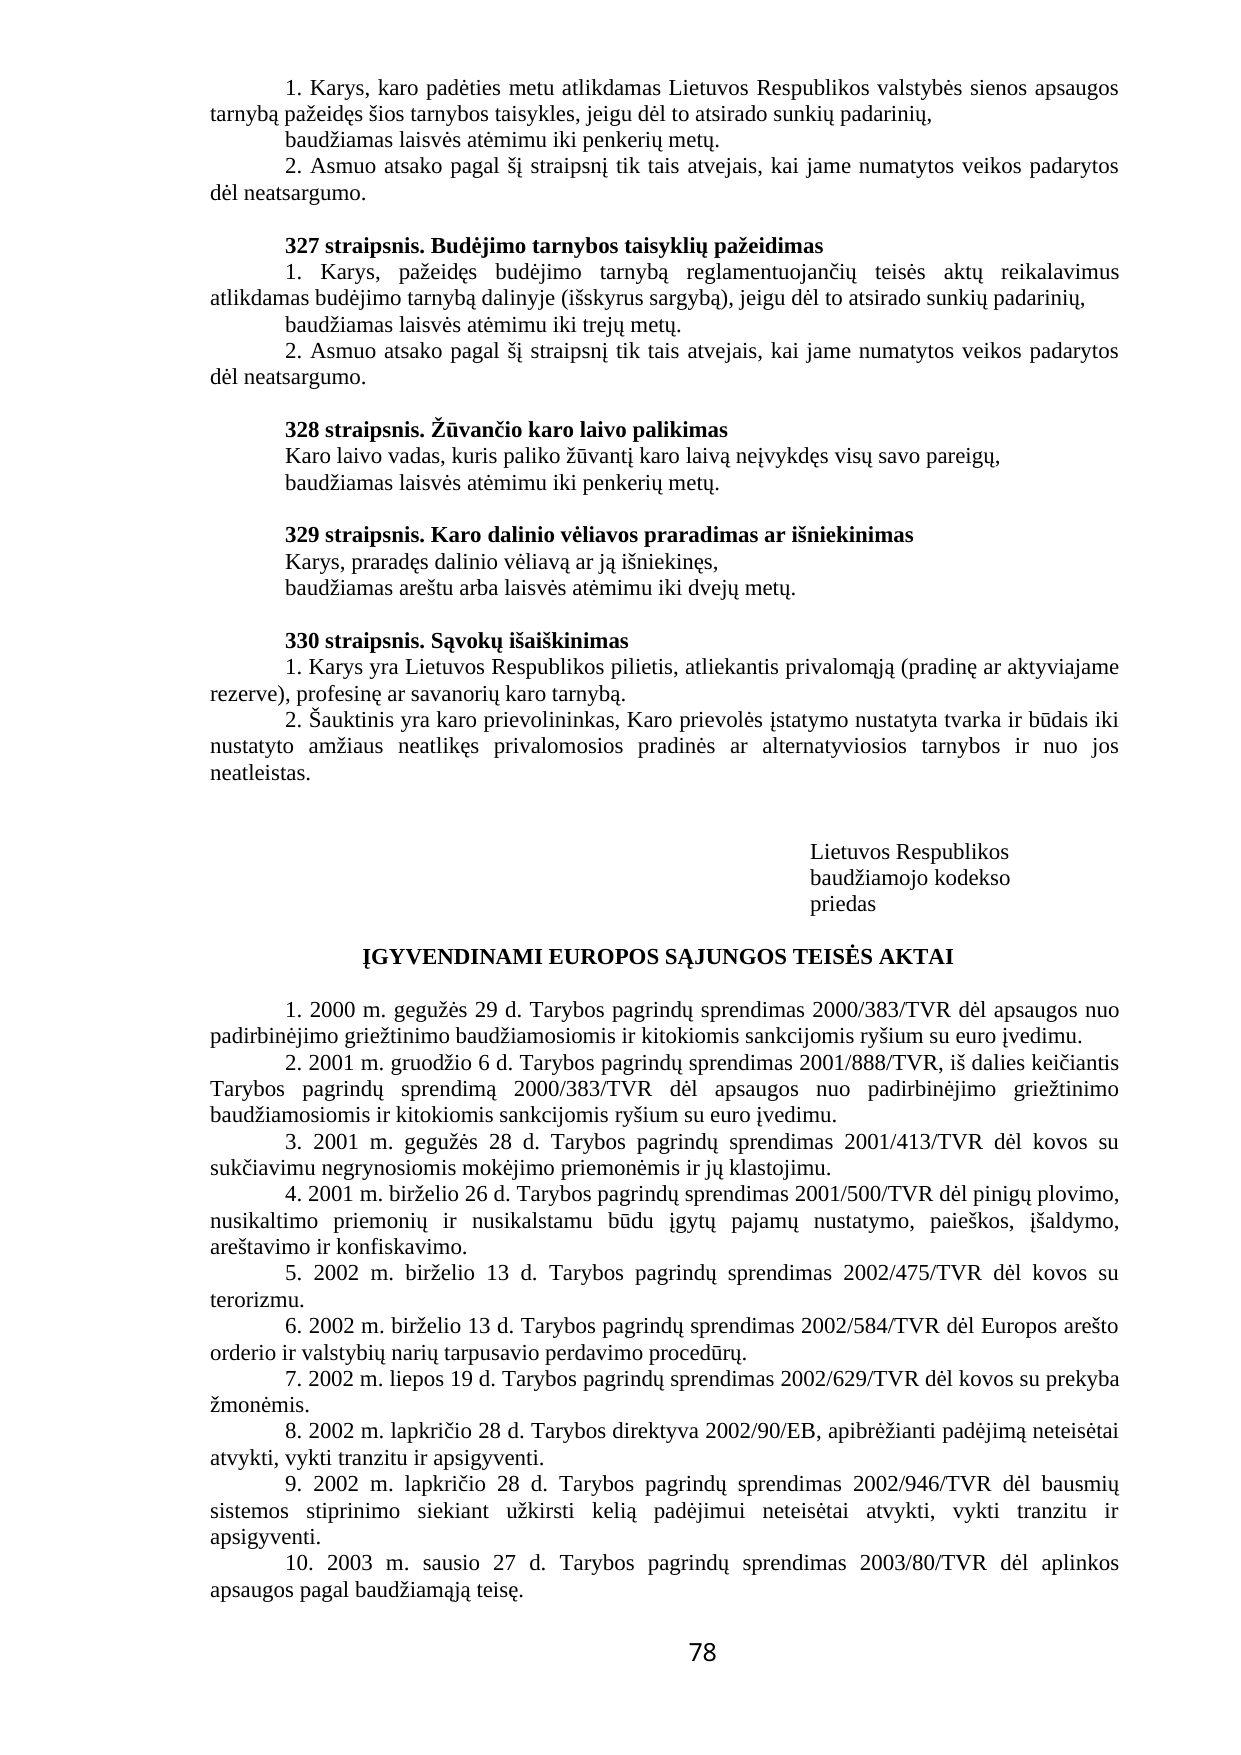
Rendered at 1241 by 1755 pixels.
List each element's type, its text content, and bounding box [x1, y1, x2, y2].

text baudžiamas laisvės atėmimu iki trejų metų. [210, 311, 1120, 337]
text 2. Asmuo atsako pagal šį straipsnį tik tais atvejais, kai jame numatytos veikos padarytos dėl neatsargumo. [210, 337, 1120, 390]
text 1. 2000 m. gegužės 29 d. Tarybos pagrindų sprendimas 2000/383/TVR dėl apsaugos nuo padirbinėjimo griežtinimo baudžiamosiomis ir kitokiomis sankcijomis ryšium su euro įvedimu. [210, 996, 1120, 1049]
text 2. 2001 m. gruodžio 6 d. Tarybos pagrindų sprendimas 2001/888/TVR, iš dalies keičiantis Tarybos pagrindų sprendimą 2000/383/TVR dėl apsaugos nuo padirbinėjimo griežtinimo baudžiamosiomis ir kitokiomis sankcijomis ryšium su euro įvedimu. [210, 1049, 1120, 1128]
text 330 straipsnis. Sąvokų išaiškinimas [210, 627, 1120, 653]
text Karys, praradęs dalinio vėliavą ar ją išniekinęs, [210, 548, 1120, 574]
text 329 straipsnis. Karo dalinio vėliavos praradimas ar išniekinimas [210, 522, 1120, 548]
text 4. 2001 m. birželio 26 d. Tarybos pagrindų sprendimas 2001/500/TVR dėl pinigų plovimo, nusikaltimo priemonių ir nusikalstamu būdu įgytų pajamų nustatymo, paieškos, įšaldymo, areštavimo ir konfiskavimo. [210, 1180, 1120, 1259]
text baudžiamas laisvės atėmimu iki penkerių metų. [210, 469, 1120, 495]
text 9. 2002 m. lapkričio 28 d. Tarybos pagrindų sprendimas 2002/946/TVR dėl bausmių sistemos stiprinimo siekiant užkirsti kelią padėjimui neteisėtai atvykti, vykti tranzitu ir apsigyventi. [210, 1470, 1120, 1549]
text baudžiamojo kodekso [210, 864, 1120, 891]
text 1. Karys yra Lietuvos Respublikos pilietis, atliekantis privalomąją (pradinę ar aktyviajame rezerve), profesinę ar savanorių karo tarnybą. [210, 653, 1120, 706]
text 8. 2002 m. lapkričio 28 d. Tarybos direktyva 2002/90/EB, apibrėžianti padėjimą neteisėtai atvykti, vykti tranzitu ir apsigyventi. [210, 1418, 1120, 1470]
text baudžiamas laisvės atėmimu iki penkerių metų. [210, 126, 1120, 153]
text 1. Karys, pažeidęs budėjimo tarnybą reglamentuojančių teisės aktų reikalavimus atlikdamas budėjimo tarnybą dalinyje (išskyrus sargybą), jeigu dėl to atsirado sunkių padarinių, [210, 258, 1120, 311]
text Lietuvos Respublikos [735, 838, 1120, 864]
text 7. 2002 m. liepos 19 d. Tarybos pagrindų sprendimas 2002/629/TVR dėl kovos su prekyba žmonėmis. [210, 1365, 1120, 1418]
text 10. 2003 m. sausio 27 d. Tarybos pagrindų sprendimas 2003/80/TVR dėl aplinkos apsaugos pagal baudžiamąją teisę. [210, 1549, 1120, 1602]
text 6. 2002 m. birželio 13 d. Tarybos pagrindų sprendimas 2002/584/TVR dėl Europos arešto orderio ir valstybių narių tarpusavio perdavimo procedūrų. [210, 1312, 1120, 1365]
subtitle ĮGYVENDINAMI EUROPOS SĄJUNGOS TEISĖS AKTAI [210, 943, 1106, 969]
text 2. Asmuo atsako pagal šį straipsnį tik tais atvejais, kai jame numatytos veikos padarytos dėl neatsargumo. [210, 153, 1120, 205]
text 3. 2001 m. gegužės 28 d. Tarybos pagrindų sprendimas 2001/413/TVR dėl kovos su sukčiavimu negrynosiomis mokėjimo priemonėmis ir jų klastojimu. [210, 1128, 1120, 1180]
text 1. Karys, karo padėties metu atlikdamas Lietuvos Respublikos valstybės sienos apsaugos tarnybą pažeidęs šios tarnybos taisykles, jeigu dėl to atsirado sunkių padarinių, [210, 73, 1120, 126]
text priedas [210, 891, 1120, 917]
text 328 straipsnis. Žūvančio karo laivo palikimas [210, 416, 1120, 442]
text baudžiamas areštu arba laisvės atėmimu iki dvejų metų. [210, 574, 1120, 601]
text Karo laivo vadas, kuris paliko žūvantį karo laivą neįvykdęs visų savo pareigų, [210, 442, 1120, 469]
text 327 straipsnis. Budėjimo tarnybos taisyklių pažeidimas [210, 232, 1120, 258]
text 5. 2002 m. birželio 13 d. Tarybos pagrindų sprendimas 2002/475/TVR dėl kovos su terorizmu. [210, 1259, 1120, 1312]
text 2. Šauktinis yra karo prievolininkas, Karo prievolės įstatymo nustatyta tvarka ir būdais iki nustatyto amžiaus neatlikęs privalomosios pradinės ar alternatyviosios tarnybos ir nuo jos neatleistas. [210, 706, 1120, 785]
